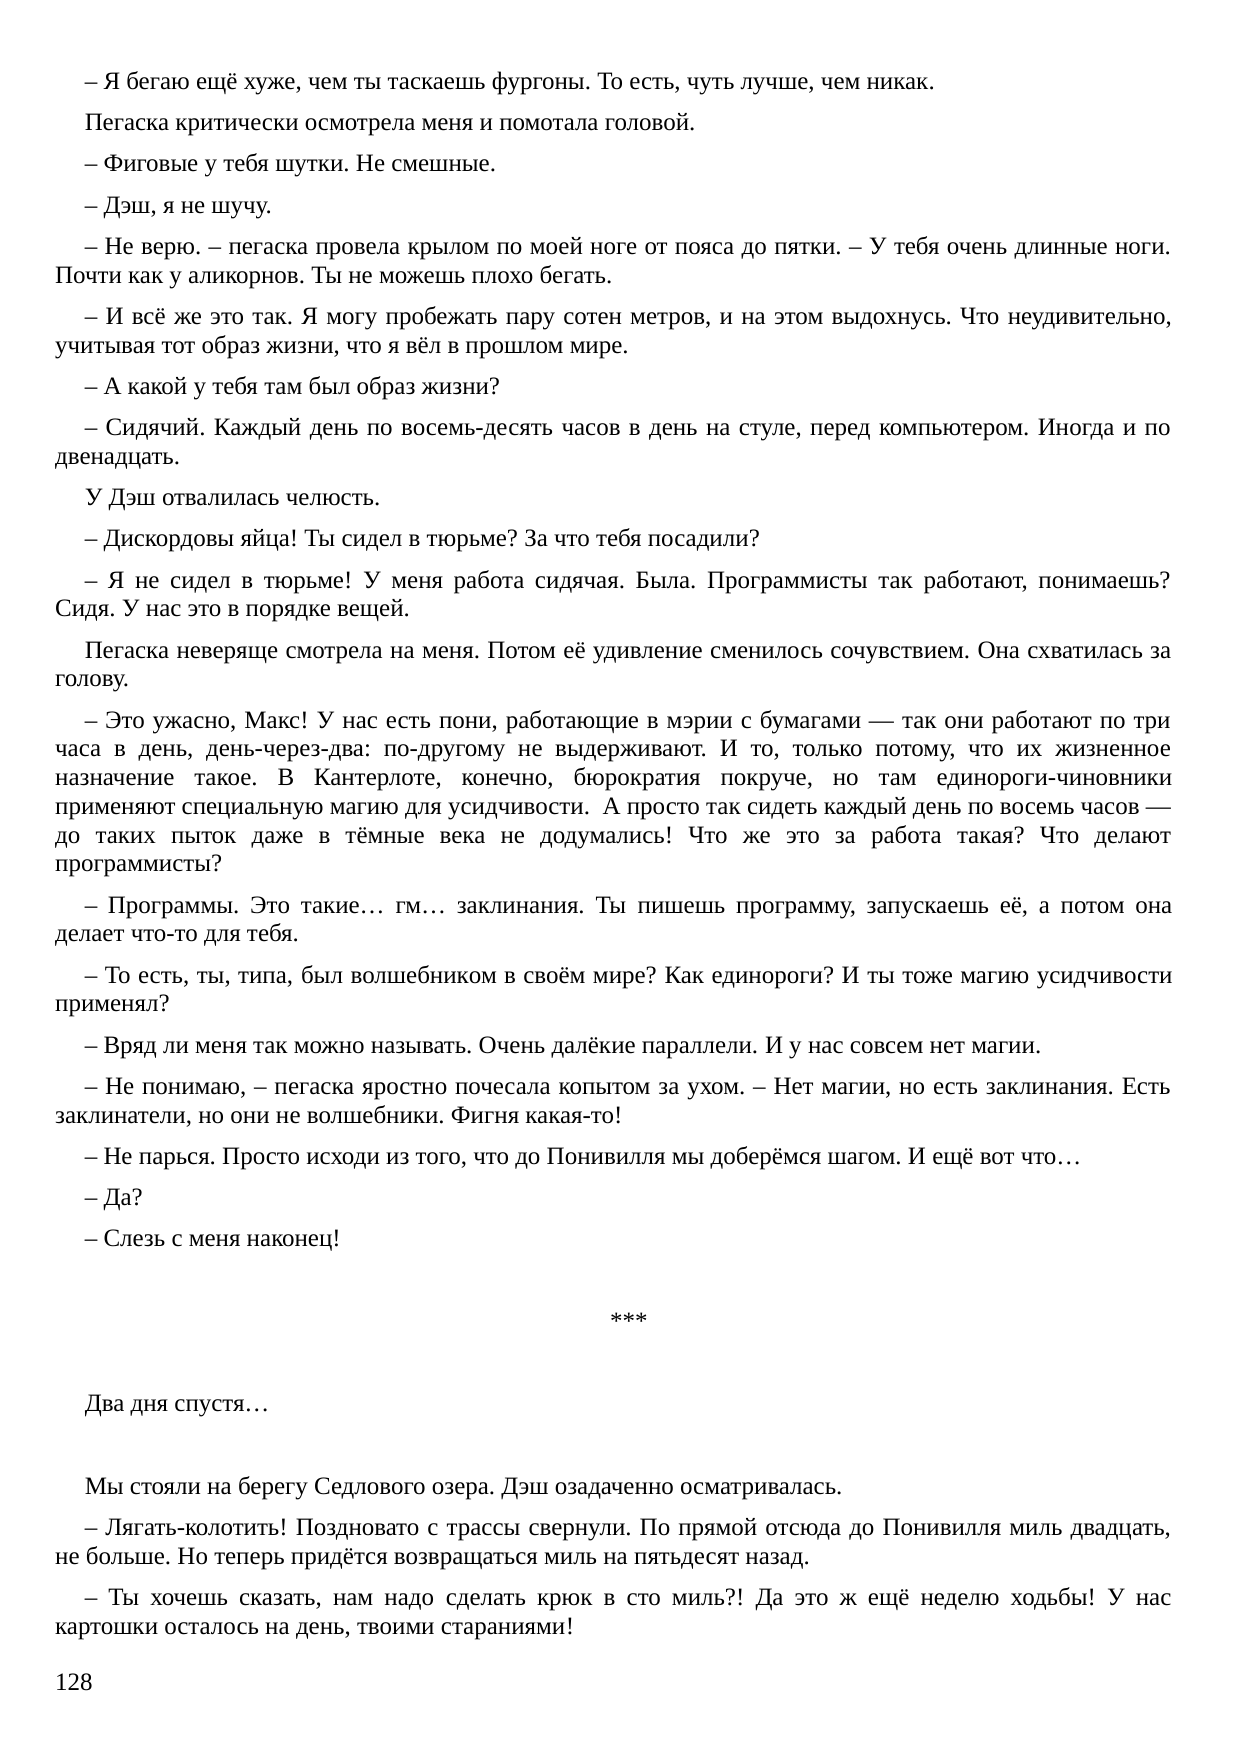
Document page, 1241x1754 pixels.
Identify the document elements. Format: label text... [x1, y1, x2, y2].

text – Не верю. – пегаска провела крылом по моей ноге от пояса до пятки. – У тебя очень длинные ноги. Почти как у аликорнов. Ты не можешь плохо бегать. [55, 231, 1173, 288]
text *** [55, 1306, 1173, 1335]
text – Слезь с меня наконец! [55, 1223, 1173, 1252]
text – И всё же это так. Я могу пробежать пару сотен метров, и на этом выдохнусь. Что неудивительно, учитывая тот образ жизни, что я вёл в прошлом мире. [55, 301, 1173, 358]
text – Это ужасно, Макс! У нас есть пони, работающие в мэрии с бумагами — так они работают по три часа в день, день-через-два: по-другому не выдерживают. И то, только потому, что их жизненное назначение такое. В Кантерлоте, конечно, бюрократия покруче, но там единороги-чиновники применяют специальную магию для усидчивости. А просто так сидеть каждый день по восемь часов — до таких пыток даже в тёмные века не додумались! Что же это за работа такая? Что делают программисты? [55, 705, 1173, 877]
text – Лягать-колотить! Поздновато с трассы свернули. По прямой отсюда до Понивилля миль двадцать, не больше. Но теперь придётся возвращаться миль на пятьдесят назад. [55, 1512, 1173, 1570]
text – Я бегаю ещё хуже, чем ты таскаешь фургоны. То есть, чуть лучше, чем никак. [55, 66, 1173, 95]
text – Дискордовы яйца! Ты сидел в тюрьме? За что тебя посадили? [55, 523, 1173, 552]
text – Ты хочешь сказать, нам надо сделать крюк в сто миль?! Да это ж ещё неделю ходьбы! У нас картошки осталось на день, твоими стараниями! [55, 1582, 1173, 1640]
text – Фиговые у тебя шутки. Не смешные. [55, 148, 1173, 177]
text Два дня спустя… [55, 1388, 1173, 1417]
text Мы стояли на берегу Седлового озера. Дэш озадаченно осматривалась. [55, 1471, 1173, 1500]
text – Не понимаю, – пегаска яростно почесала копытом за ухом. – Нет магии, но есть заклинания. Есть заклинатели, но они не волшебники. Фигня какая-то! [55, 1071, 1173, 1128]
text У Дэш отвалилась челюсть. [55, 482, 1173, 511]
text – Да? [55, 1182, 1173, 1211]
text – А какой у тебя там был образ жизни? [55, 371, 1173, 400]
text – Сидячий. Каждый день по восемь-десять часов в день на стуле, перед компьютером. Иногда и по двенадцать. [55, 412, 1173, 470]
text Пегаска критически осмотрела меня и помотала головой. [55, 107, 1173, 136]
text – То есть, ты, типа, был волшебником в своём мире? Как единороги? И ты тоже магию усидчивости применял? [55, 960, 1173, 1017]
text – Вряд ли меня так можно называть. Очень далёкие параллели. И у нас совсем нет магии. [55, 1030, 1173, 1058]
text – Я не сидел в тюрьме! У меня работа сидячая. Была. Программисты так работают, понимаешь? Сидя. У нас это в порядке вещей. [55, 565, 1173, 622]
text – Не парься. Просто исходи из того, что до Понивилля мы доберёмся шагом. И ещё вот что… [55, 1141, 1173, 1170]
text – Дэш, я не шучу. [55, 190, 1173, 218]
text Пегаска неверяще смотрела на меня. Потом её удивление сменилось сочувствием. Она схватилась за голову. [55, 635, 1173, 692]
text – Программы. Это такие… гм… заклинания. Ты пишешь программу, запускаешь её, а потом она делает что-то для тебя. [55, 890, 1173, 947]
